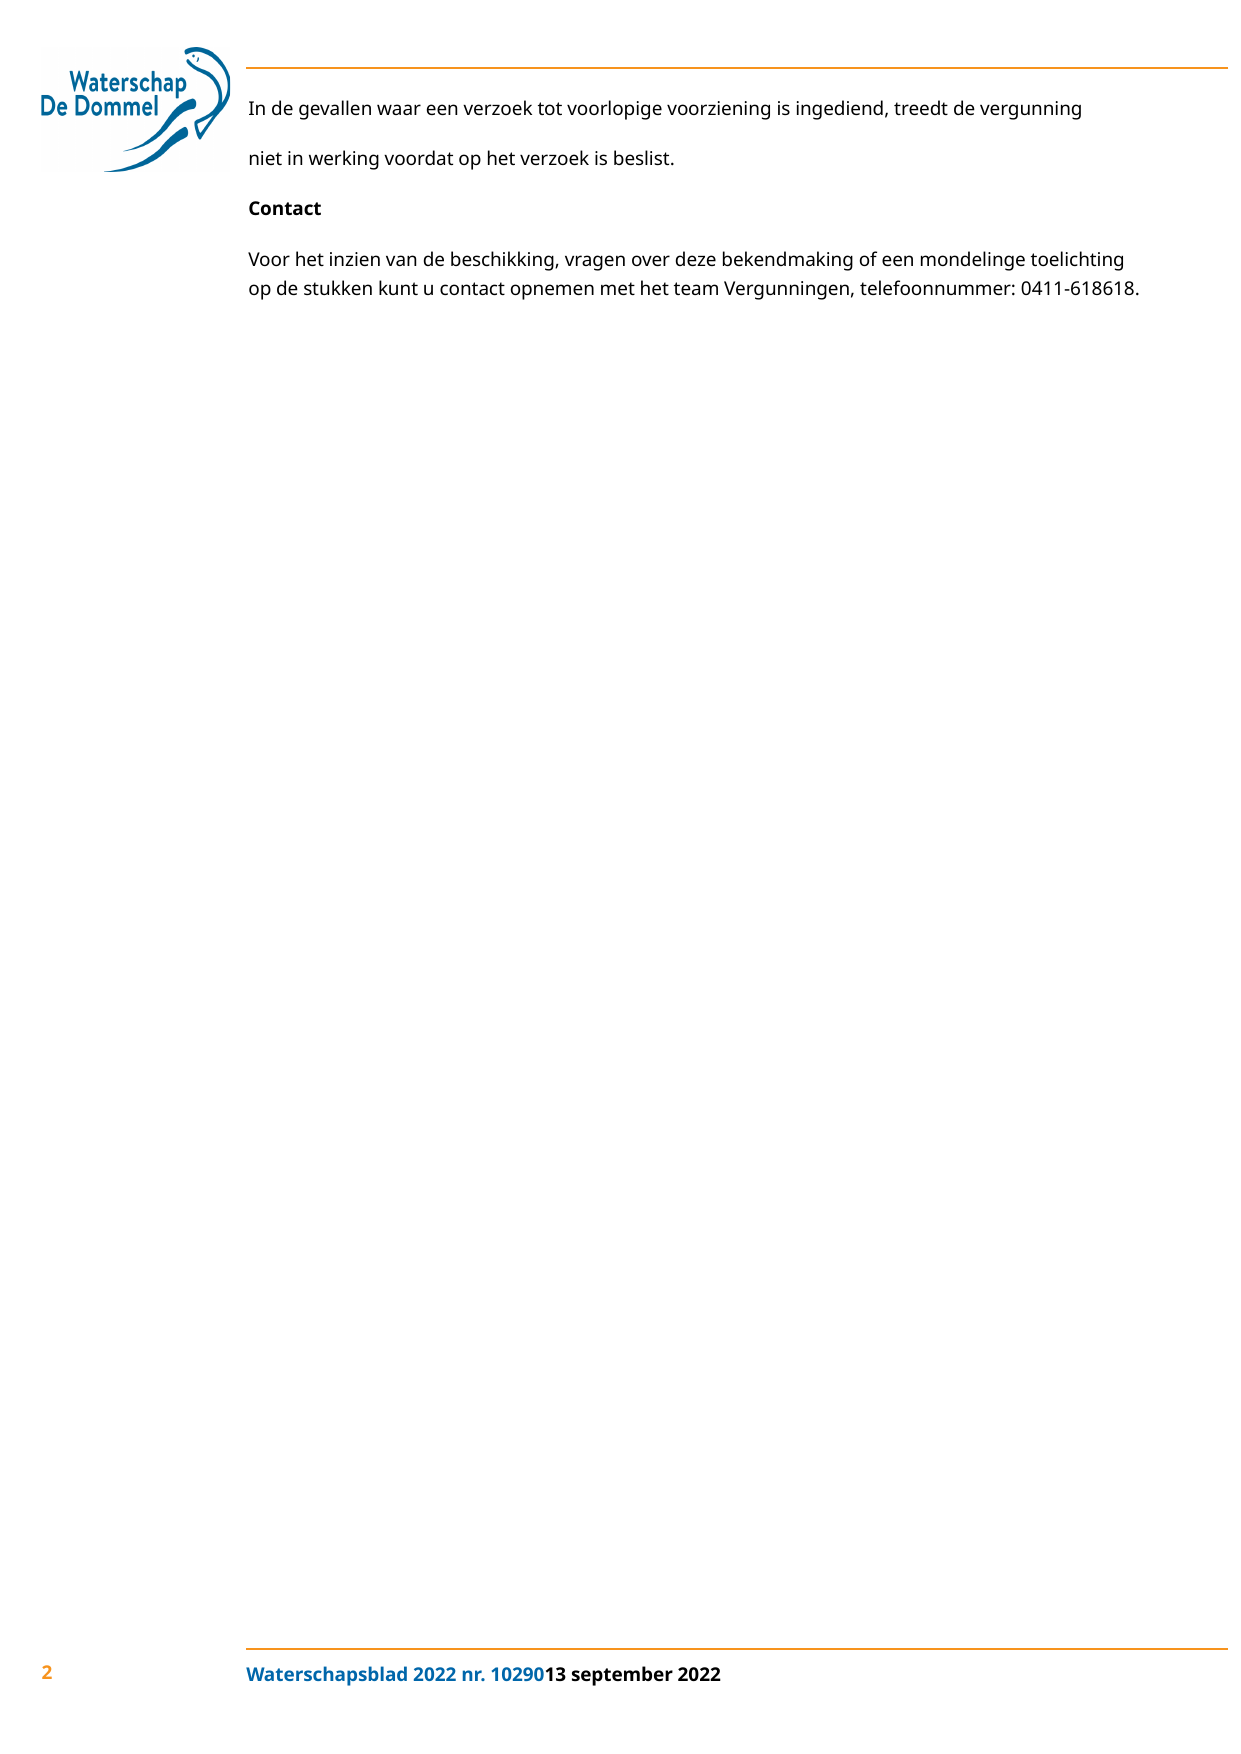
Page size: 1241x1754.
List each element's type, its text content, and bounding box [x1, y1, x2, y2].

text Voor het inzien van de beschikking, vragen over deze bekendmaking of een mondelinge toelichting op de stukken kunt u contact opnemen met het team Vergunningen, telefoonnummer: 0411-618618. [248, 246, 1152, 301]
picture [204, 47, 231, 76]
picture [198, 118, 210, 131]
text niet in werking voordat op het verzoek is beslist. [248, 145, 1152, 171]
picture [41, 47, 231, 172]
text Contact [248, 196, 1152, 221]
text In de gevallen waar een verzoek tot voorlopige voorziening is ingediend, treedt de vergunning [248, 95, 1152, 121]
picture [45, 99, 51, 111]
